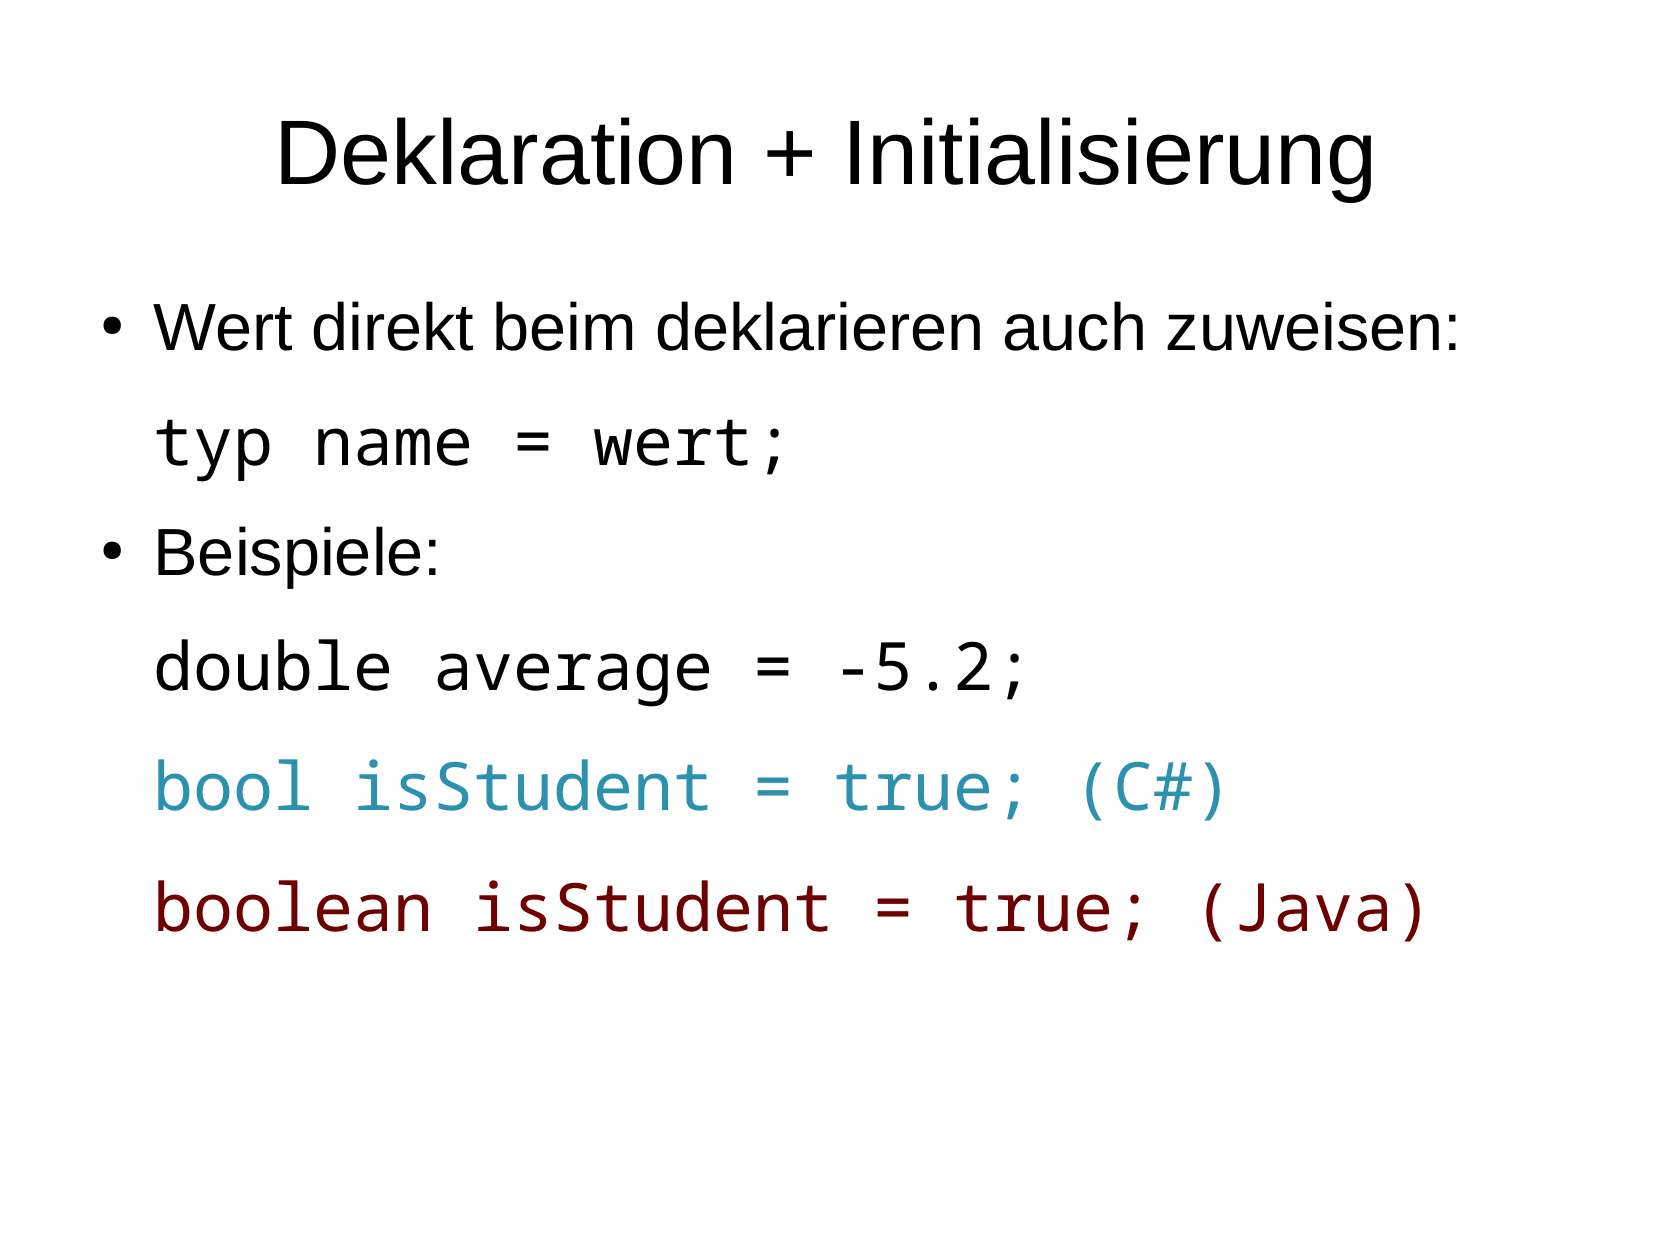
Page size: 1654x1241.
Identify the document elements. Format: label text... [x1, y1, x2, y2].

title Deklaration + Initialisierung [82, 49, 1571, 257]
list Wert direkt beim deklarieren auch zuweisen: typ name = wert; Beispiele: double average = -5.2; bool isStudent = true; (C#) boolean isStudent = true; (Java) [82, 290, 1571, 1109]
